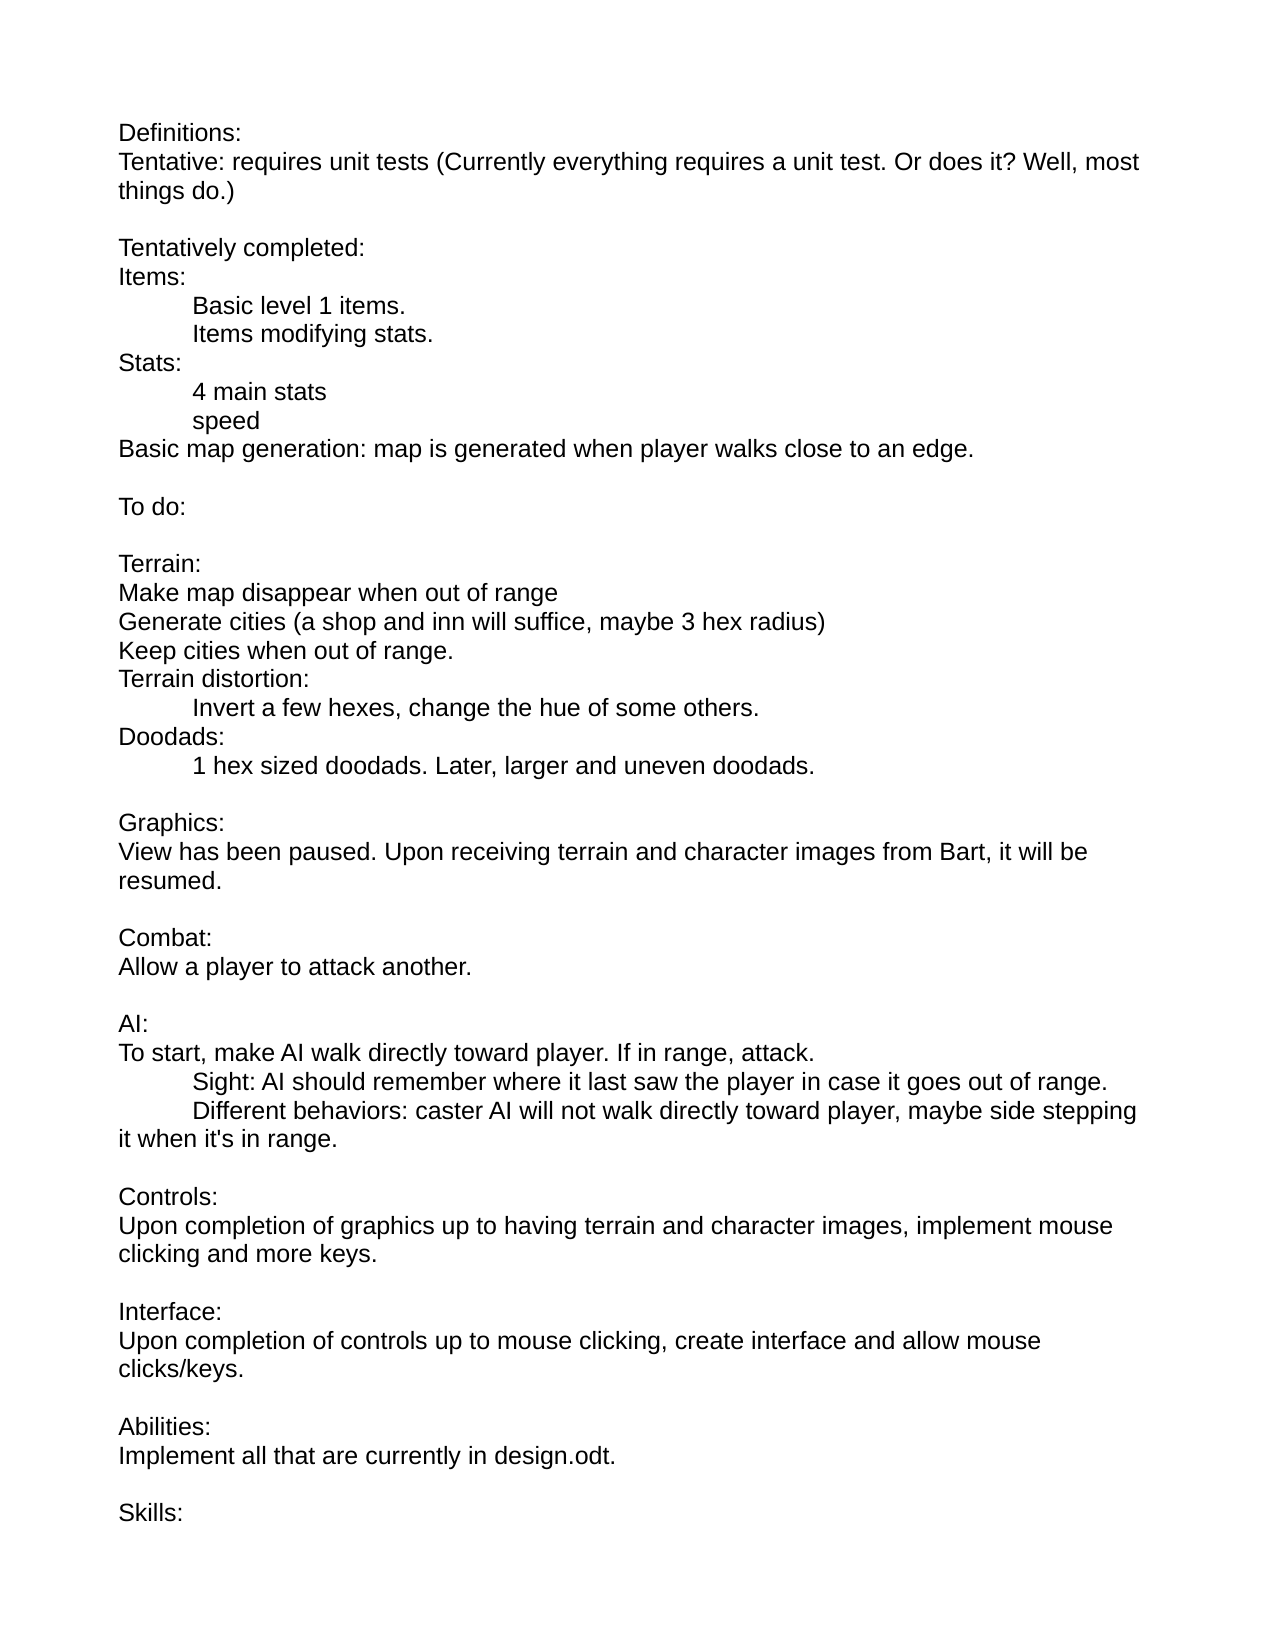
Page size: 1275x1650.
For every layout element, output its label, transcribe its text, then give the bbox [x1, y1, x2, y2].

text Basic map generation: map is generated when player walks close to an edge. [118, 434, 1157, 463]
text Controls: [118, 1182, 1157, 1211]
text Implement all that are currently in design.odt. [118, 1441, 1157, 1469]
text Upon completion of graphics up to having terrain and character images, implement mouse clicking and more keys. [118, 1211, 1157, 1268]
text Items modifying stats. [118, 319, 1157, 348]
text 4 main stats [118, 377, 1157, 406]
text Combat: [118, 923, 1157, 952]
text Allow a player to attack another. [118, 952, 1157, 981]
text To do: [118, 492, 1157, 521]
text AI: [118, 1009, 1157, 1038]
text Upon completion of controls up to mouse clicking, create interface and allow mouse clicks/keys. [118, 1326, 1157, 1383]
text Tentatively completed: [118, 233, 1157, 262]
text Items: [118, 262, 1157, 291]
text Keep cities when out of range. [118, 636, 1157, 664]
text To start, make AI walk directly toward player. If in range, attack. [118, 1038, 1157, 1067]
text Definitions: [118, 118, 1157, 147]
text Tentative: requires unit tests (Currently everything requires a unit test. Or does it? Well, most things do.) [118, 147, 1157, 204]
text Sight: AI should remember where it last saw the player in case it goes out of range. [118, 1067, 1157, 1096]
text Different behaviors: caster AI will not walk directly toward player, maybe side stepping it when it's in range. [118, 1096, 1157, 1153]
text Graphics: [118, 808, 1157, 837]
text Make map disappear when out of range [118, 578, 1157, 607]
text speed [118, 406, 1157, 434]
text Terrain: [118, 549, 1157, 578]
text Interface: [118, 1297, 1157, 1326]
text View has been paused. Upon receiving terrain and character images from Bart, it will be resumed. [118, 837, 1157, 894]
text Doodads: [118, 722, 1157, 751]
text Abilities: [118, 1412, 1157, 1441]
text Skills: [118, 1498, 1157, 1527]
text Basic level 1 items. [118, 291, 1157, 319]
text Generate cities (a shop and inn will suffice, maybe 3 hex radius) [118, 607, 1157, 636]
text Terrain distortion: [118, 664, 1157, 693]
text 1 hex sized doodads. Later, larger and uneven doodads. [118, 751, 1157, 779]
text Invert a few hexes, change the hue of some others. [118, 693, 1157, 722]
text Stats: [118, 348, 1157, 377]
